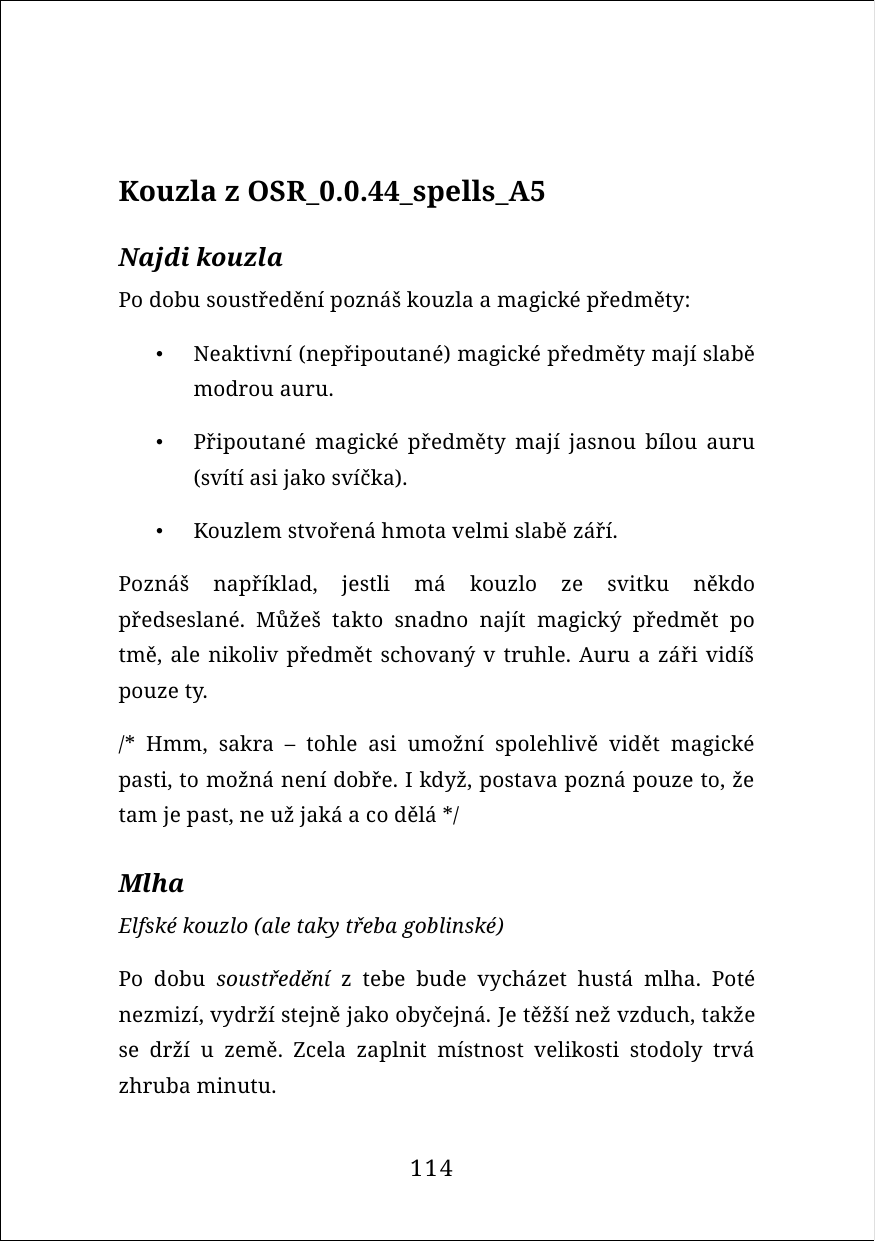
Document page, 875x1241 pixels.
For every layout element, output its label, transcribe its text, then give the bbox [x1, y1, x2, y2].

list Kouzlem stvořená hmota velmi slabě září. [156, 516, 756, 544]
subtitle Mlha [118, 865, 756, 899]
subtitle Kouzla z OSR_0.0.44_spells_A5 [118, 172, 756, 210]
text Po dobu soustředění z tebe bude vycházet hustá mlha. Poté nezmizí, vydrží stejně jako obyčejná. Je těžší než vzduch, takže se drží u země. Zcela zaplnit místnost velikosti stodoly trvá zhruba minutu. [118, 964, 756, 1099]
list Připoutané magické předměty mají jasnou bílou auru (svítí asi jako svíčka). [156, 427, 756, 491]
text Elfské kouzlo (ale taky třeba goblinské) [118, 911, 756, 939]
text Po dobu soustředění poznáš kouzla a magické předměty: [118, 285, 756, 314]
text Poznáš například, jestli má kouzlo ze svitku někdo předseslané. Můžeš takto snadno najít magický předmět po tmě, ale nikoliv předmět schovaný v truhle. Auru a záři vidíš pouze ty. [118, 569, 756, 704]
subtitle Najdi kouzla [118, 239, 756, 274]
list Neaktivní (nepřipoutané) magické předměty mají slabě modrou auru. [156, 339, 756, 403]
text /* Hmm, sakra – tohle asi umožní spolehlivě vidět magické pasti, to možná není dobře. I když, postava pozná pouze to, že tam je past, ne už jaká a co dělá */ [118, 729, 756, 829]
